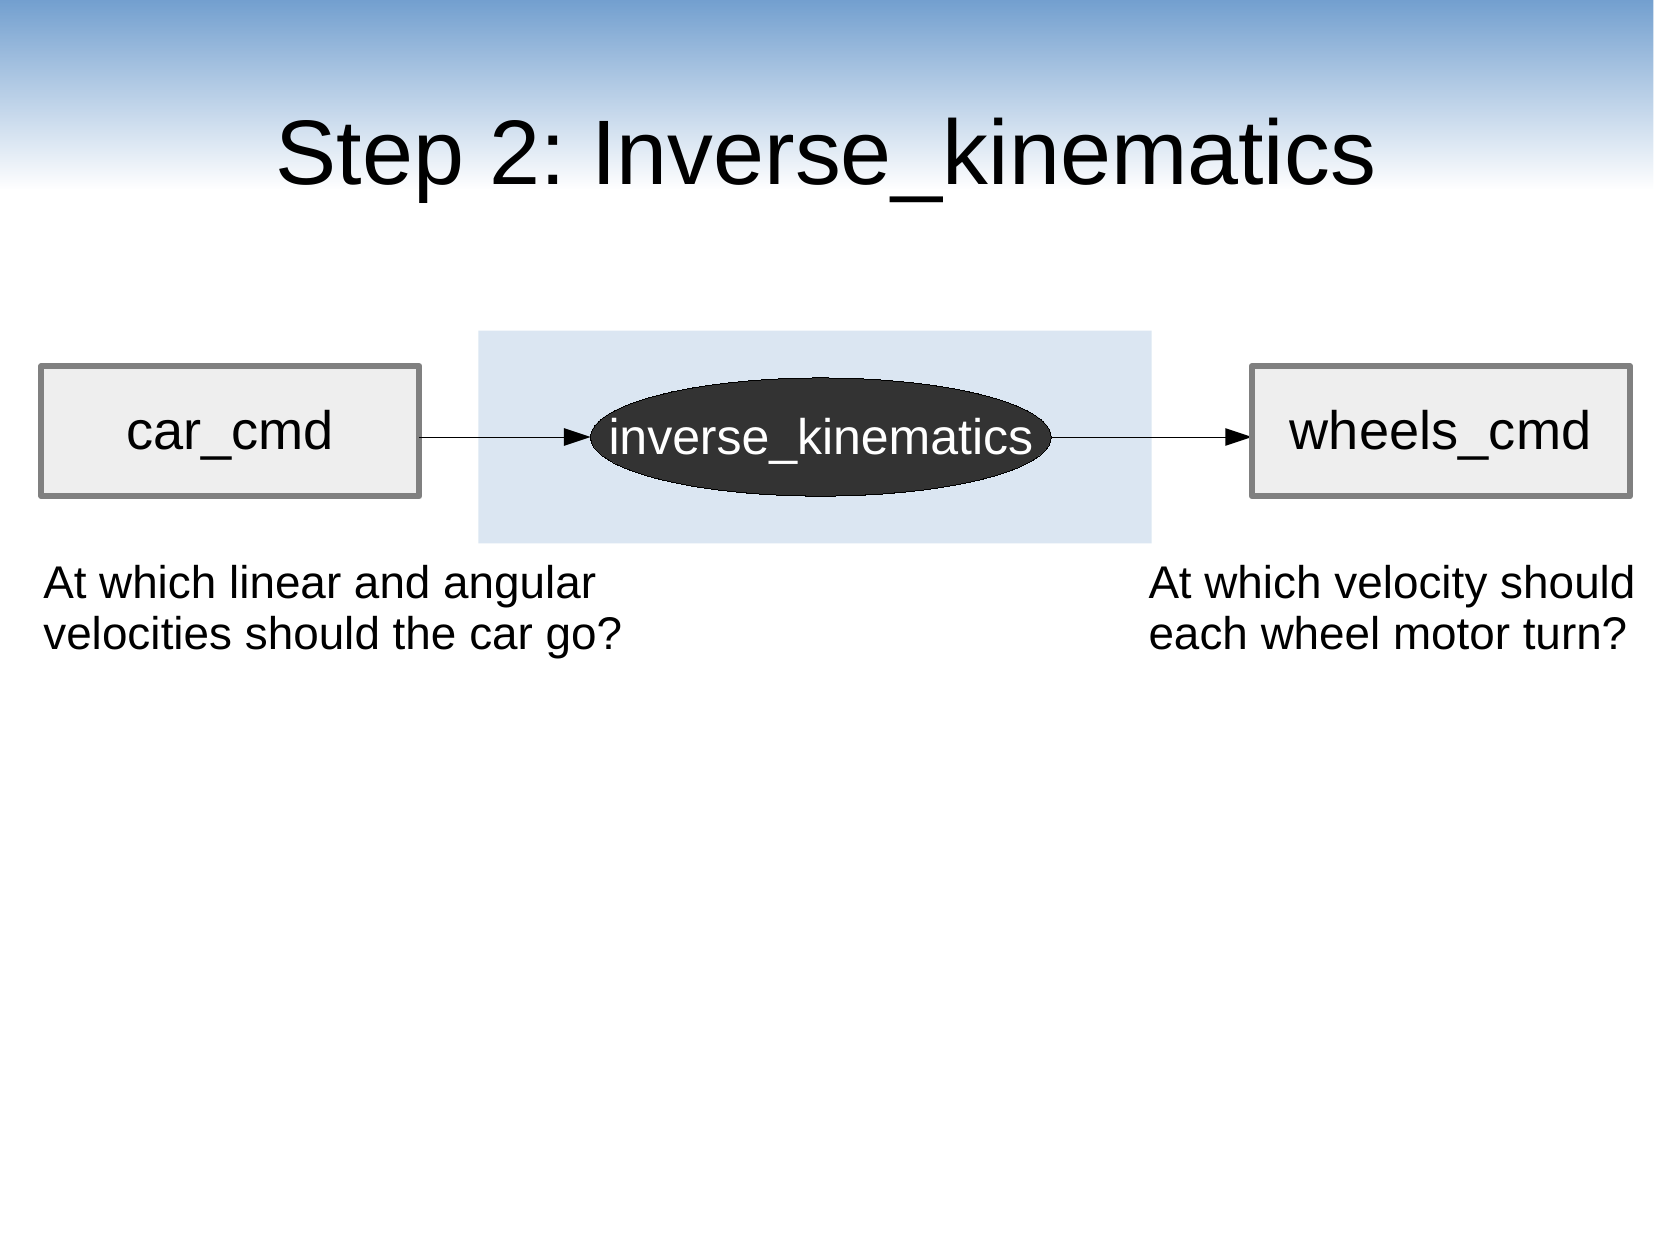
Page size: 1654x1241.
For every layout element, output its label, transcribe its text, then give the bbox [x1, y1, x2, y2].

text_box wheels_cmd [1251, 366, 1630, 497]
text_box At which velocity should each wheel motor turn? [1133, 549, 1651, 709]
text_box [478, 438, 1152, 544]
text_box [0, 0, 1654, 189]
title Step 2: Inverse_kinematics [82, 49, 1571, 257]
text_box inverse_kinematics [590, 377, 1052, 497]
text_box [478, 330, 1152, 437]
text_box At which linear and angular velocities should the car go? [28, 549, 638, 751]
text_box car_cmd [41, 366, 420, 497]
